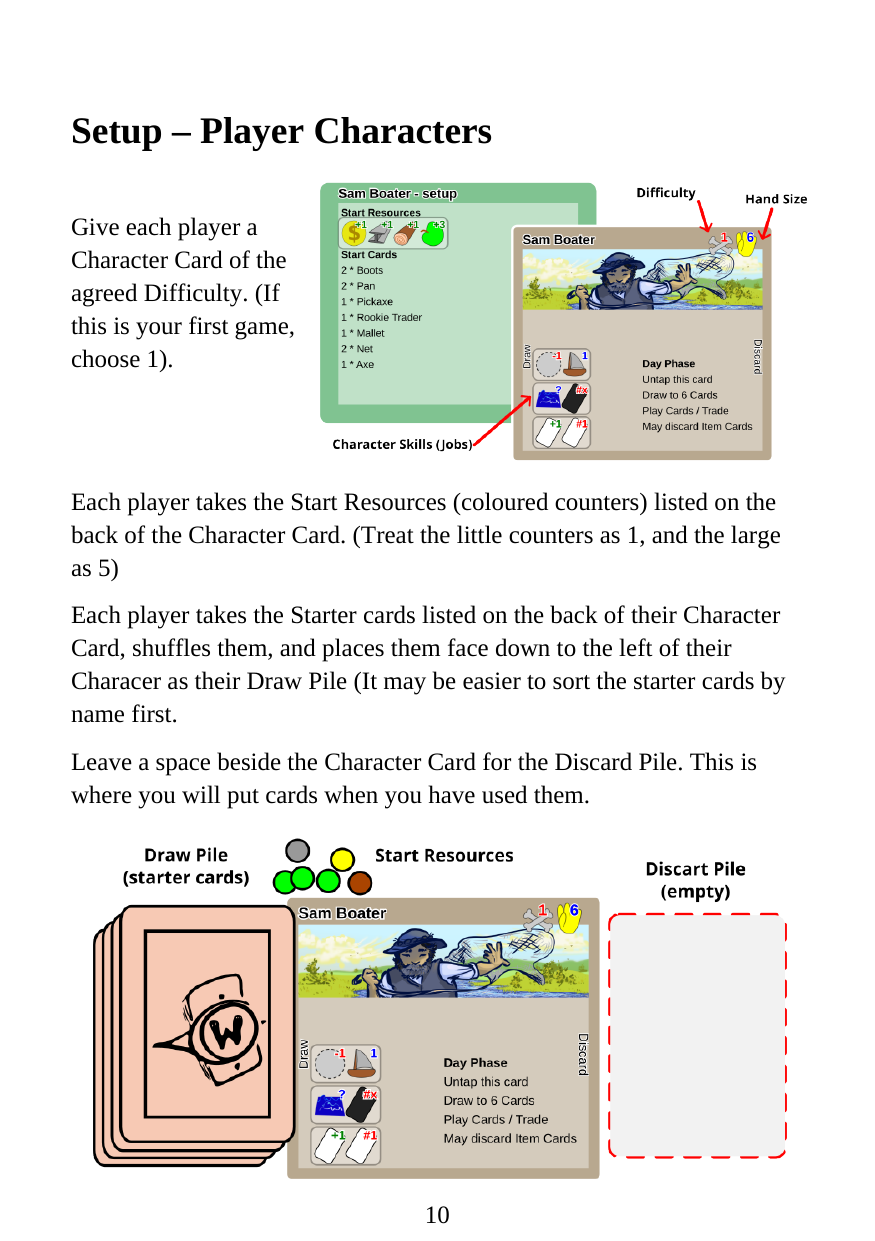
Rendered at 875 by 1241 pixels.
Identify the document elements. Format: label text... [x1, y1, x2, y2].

picture [298, 168, 825, 473]
subtitle Setup – Player Characters [71, 109, 803, 152]
picture [73, 826, 806, 1194]
text Leave a space beside the Character Card for the Discard Pile. This is where you will put cards when you have used them. [71, 747, 803, 809]
text Give each player a Character Card of the agreed Difficulty. (If this is your first game, choose 1). [71, 212, 298, 373]
text Each player takes the Start Resources (coloured counters) listed on the back of the Character Card. (Treat the little counters as 1, and the large as 5) [71, 487, 803, 582]
text Each player takes the Starter cards listed on the back of their Character Card, shuffles them, and places them face down to the left of their Characer as their Draw Pile (It may be easier to sort the starter cards by name first. [71, 600, 803, 728]
